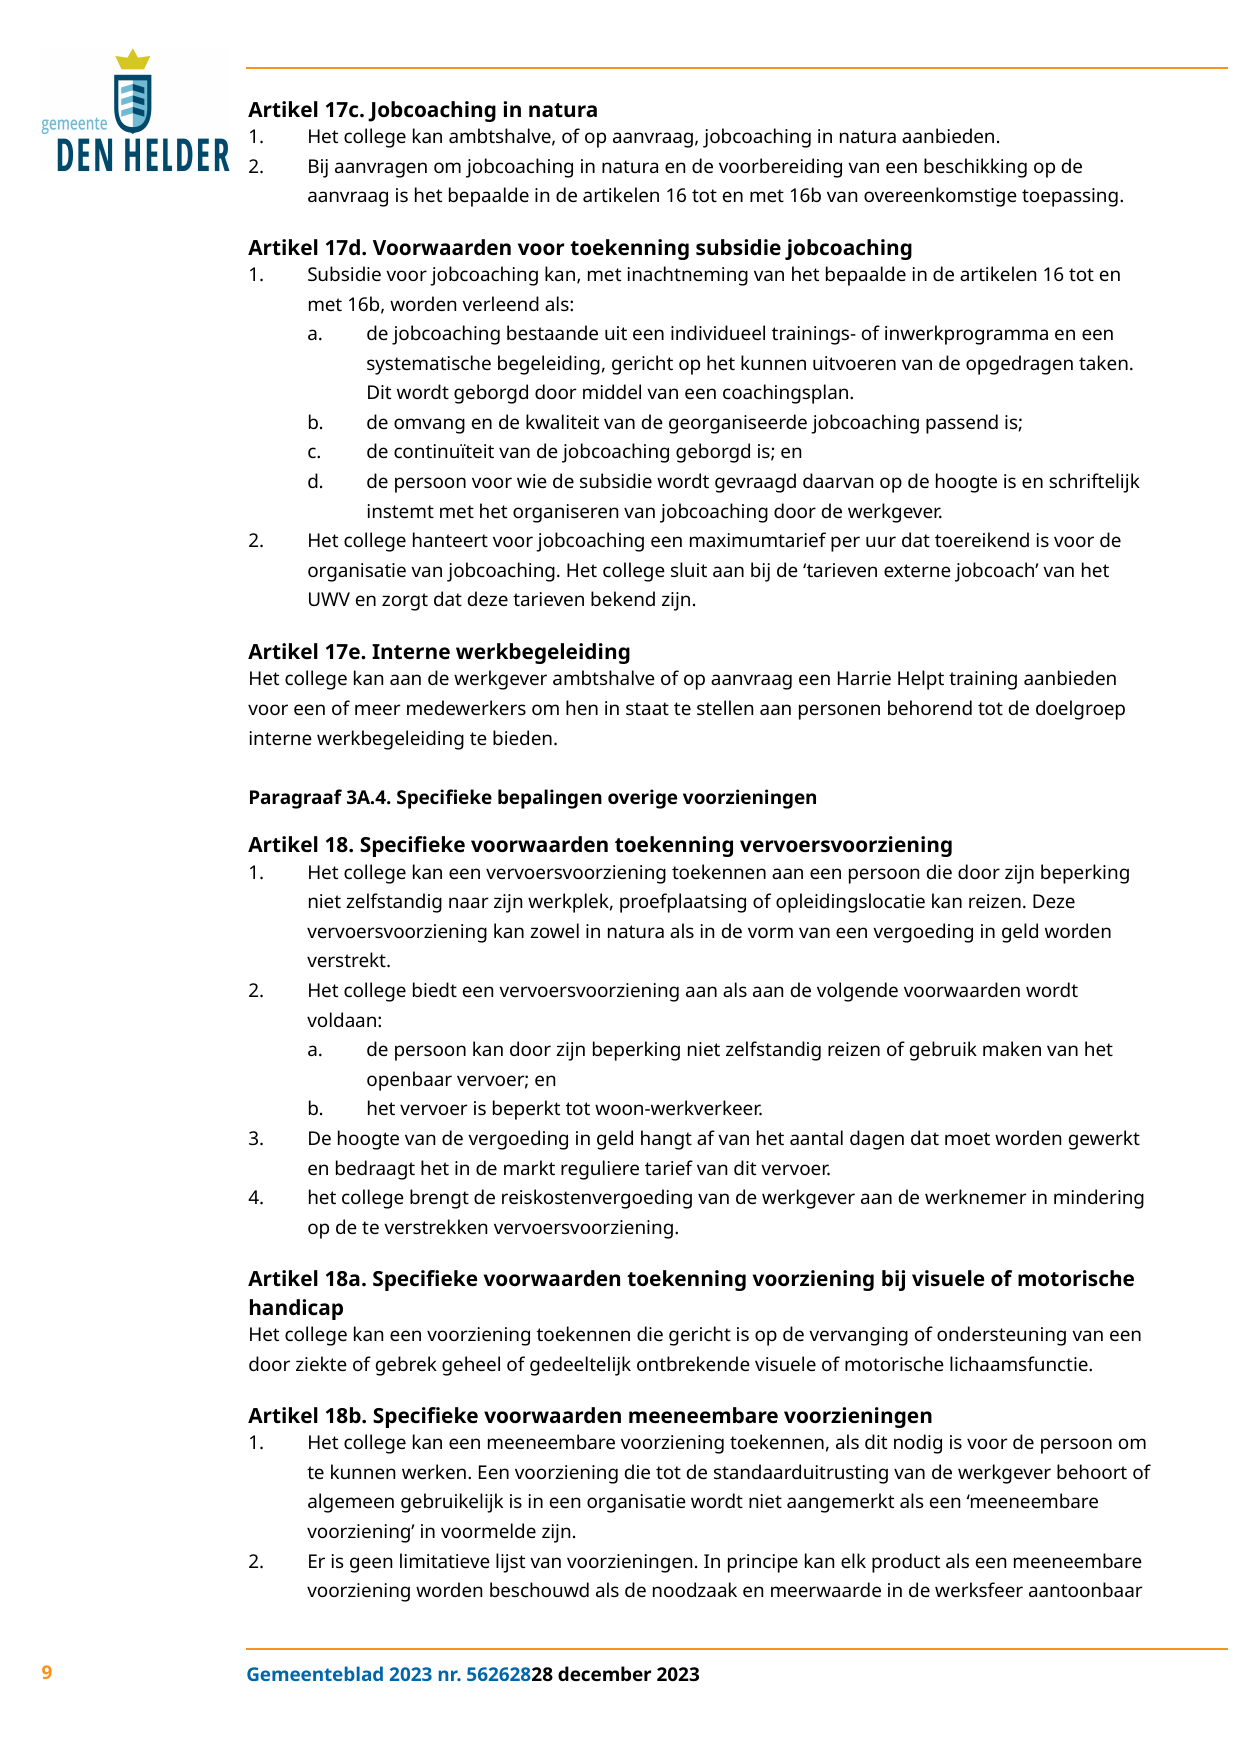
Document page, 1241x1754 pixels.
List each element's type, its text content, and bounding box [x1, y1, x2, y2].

text Paragraaf 3A.4. Specifieke bepalingen overige voorzieningen [248, 784, 1152, 809]
picture [63, 144, 68, 165]
text Artikel 18b. Specifieke voorwaarden meeneembare voorzieningen [248, 1401, 1152, 1429]
list Het college kan ambtshalve, of op aanvraag, jobcoaching in natura aanbieden. [248, 123, 1152, 149]
text Het college kan aan de werkgever ambtshalve of op aanvraag een Harrie Helpt training aanbieden voor een of meer medewerkers om hen in staat te stellen aan personen behorend tot de doelgroep interne werkbegeleiding te bieden. [248, 666, 1152, 750]
picture [220, 160, 224, 172]
list Het college biedt een vervoersvoorziening aan als aan de volgende voorwaarden wordt voldaan: [248, 977, 1152, 1032]
list De hoogte van de vergoeding in geld hangt af van het aantal dagen dat moet worden gewerkt en bedraagt het in de markt reguliere tarief van dit vervoer. [248, 1125, 1152, 1180]
text Artikel 17c. Jobcoaching in natura [248, 95, 1152, 123]
picture [41, 47, 231, 172]
list de omvang en de kwaliteit van de georganiseerde jobcoaching passend is; [307, 409, 1152, 435]
list het college brengt de reiskostenvergoeding van de werkgever aan de werknemer in mindering op de te verstrekken vervoersvoorziening. [248, 1184, 1152, 1239]
picture [100, 154, 106, 172]
list Het college kan een vervoersvoorziening toekennen aan een persoon die door zijn beperking niet zelfstandig naar zijn werkplek, proefplaatsing of opleidingslocatie kan reizen. Deze vervoersvoorziening kan zowel in natura als in de vorm van een vergoeding in geld worden verstrekt. [248, 859, 1152, 973]
list Bij aanvragen om jobcoaching in natura en de voorbereiding van een beschikking op de aanvraag is het bepaalde in de artikelen 16 tot en met 16b van overeenkomstige toepassing. [248, 153, 1152, 208]
text Het college kan een voorziening toekennen die gericht is op de vervanging of ondersteuning van een door ziekte of gebrek geheel of gedeeltelijk ontbrekende visuele of motorische lichaamsfunctie. [248, 1321, 1152, 1376]
list het vervoer is beperkt tot woon-werkverkeer. [307, 1096, 1152, 1121]
picture [130, 157, 135, 172]
list Er is geen limitatieve lijst van voorzieningen. In principe kan elk product als een meeneembare voorziening worden beschouwd als de noodzaak en meerwaarde in de werksfeer aantoonbaar is. [248, 1548, 1152, 1603]
text Artikel 18a. Specifieke voorwaarden toekenning voorziening bij visuele of motorische handicap [248, 1264, 1152, 1321]
picture [182, 144, 187, 165]
list Subsidie voor jobcoaching kan, met inachtneming van het bepaalde in de artikelen 16 tot en met 16b, worden verleend als: [248, 261, 1152, 317]
text Artikel 17e. Interne werkbegeleiding [248, 637, 1152, 666]
list Het college hanteert voor jobcoaching een maximumtarief per uur dat toereikend is voor de organisatie van jobcoaching. Het college sluit aan bij de ‘tarieven externe jobcoach’ van het UWV en zorgt dat deze tarieven bekend zijn. [248, 527, 1152, 612]
list de persoon voor wie de subsidie wordt gevraagd daarvan op de hoogte is en schriftelijk instemt met het organiseren van jobcoaching door de werkgever. [307, 468, 1152, 524]
list de continuïteit van de jobcoaching geborgd is; en [307, 439, 1152, 464]
text Artikel 18. Specifieke voorwaarden toekenning vervoersvoorziening [248, 830, 1152, 859]
list de jobcoaching bestaande uit een individueel trainings- of inwerkprogramma en een systematische begeleiding, gericht op het kunnen uitvoeren van de opgedragen taken. Dit wordt geborgd door middel van een coachingsplan. [307, 320, 1152, 405]
list Het college kan een meeneembare voorziening toekennen, als dit nodig is voor de persoon om te kunnen werken. Een voorziening die tot de standaarduitrusting van de werkgever behoort of algemeen gebruikelijk is in een organisatie wordt niet aangemerkt als een ‘meeneembare voorziening’ in voormelde zijn. [248, 1429, 1152, 1544]
list de persoon kan door zijn beperking niet zelfstandig reizen of gebruik maken van het openbaar vervoer; en [307, 1036, 1152, 1092]
text Artikel 17d. Voorwaarden voor toekenning subsidie jobcoaching [248, 233, 1152, 261]
